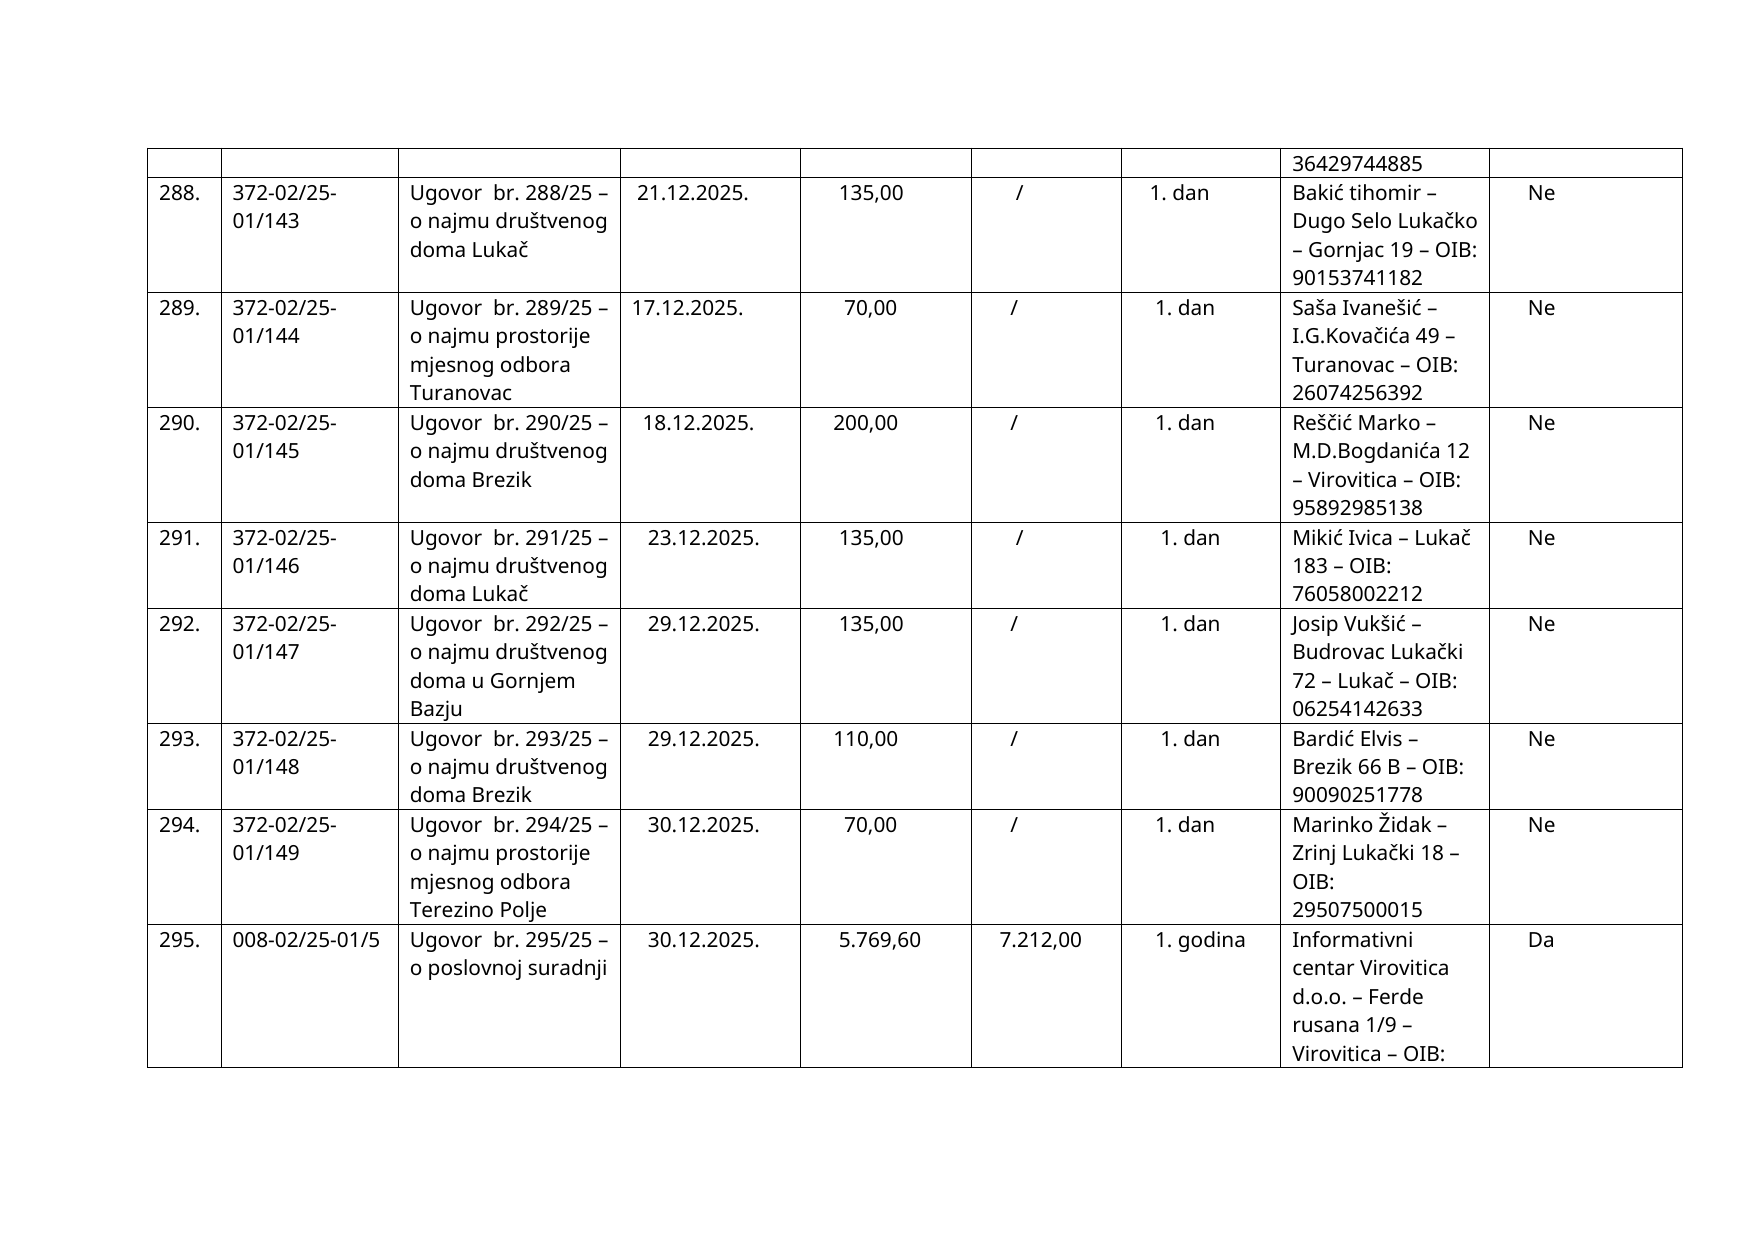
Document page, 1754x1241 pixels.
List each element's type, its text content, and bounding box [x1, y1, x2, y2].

table_cell 372-02/25-01/149 [222, 810, 398, 924]
table_cell 30.12.2025. [621, 925, 800, 1067]
table_cell [621, 149, 800, 177]
table_cell 17.12.2025. [621, 293, 800, 407]
table_cell Ugovor br. 291/25 – o najmu društvenog doma Lukač [399, 523, 620, 608]
table_cell [972, 149, 1121, 177]
table_cell 5.769,60 [801, 925, 971, 1067]
table_cell Ugovor br. 295/25 – o poslovnoj suradnji [399, 925, 620, 1067]
table_cell Josip Vukšić – Budrovac Lukački 72 – Lukač – OIB: 06254142633 [1281, 609, 1489, 723]
table_cell 110,00 [801, 724, 971, 809]
table_cell Ne [1490, 293, 1682, 407]
table_cell / [972, 523, 1121, 608]
table_cell [1490, 149, 1682, 177]
table_cell Ne [1490, 523, 1682, 608]
table_cell 1. dan [1122, 293, 1280, 407]
table_cell [222, 149, 398, 177]
table_cell 292. [148, 609, 221, 723]
table_cell 294. [148, 810, 221, 924]
table_cell Mikić Ivica – Lukač 183 – OIB: 76058002212 [1281, 523, 1489, 608]
table_cell 70,00 [801, 293, 971, 407]
table_cell 30.12.2025. [621, 810, 800, 924]
table_cell Ugovor br. 292/25 – o najmu društvenog doma u Gornjem Bazju [399, 609, 620, 723]
table_cell 21.12.2025. [621, 178, 800, 292]
table_cell / [972, 609, 1121, 723]
table_cell 70,00 [801, 810, 971, 924]
table_cell Ugovor br. 288/25 – o najmu društvenog doma Lukač [399, 178, 620, 292]
table_cell 1. dan [1122, 408, 1280, 522]
table_cell 372-02/25-01/147 [222, 609, 398, 723]
table_cell / [972, 724, 1121, 809]
table_cell [148, 149, 221, 177]
table_cell Ne [1490, 178, 1682, 292]
table_cell 18.12.2025. [621, 408, 800, 522]
table_cell / [972, 293, 1121, 407]
table_cell 29.12.2025. [621, 609, 800, 723]
table_cell 29.12.2025. [621, 724, 800, 809]
table_cell 372-02/25-01/146 [222, 523, 398, 608]
table_cell 372-02/25-01/144 [222, 293, 398, 407]
table_cell Ugovor br. 293/25 – o najmu društvenog doma Brezik [399, 724, 620, 809]
table_cell 1. dan [1122, 609, 1280, 723]
table_cell / [972, 810, 1121, 924]
table_cell 008-02/25-01/5 [222, 925, 398, 1067]
table_cell Ne [1490, 609, 1682, 723]
table_cell Bardić Elvis – Brezik 66 B – OIB: 90090251778 [1281, 724, 1489, 809]
table_cell 290. [148, 408, 221, 522]
table_cell Ne [1490, 810, 1682, 924]
table_cell 23.12.2025. [621, 523, 800, 608]
table_cell 1. godina [1122, 925, 1280, 1067]
table_cell 200,00 [801, 408, 971, 522]
table_cell Bakić tihomir – Dugo Selo Lukačko – Gornjac 19 – OIB: 90153741182 [1281, 178, 1489, 292]
table_cell Ne [1490, 408, 1682, 522]
table_cell Ne [1490, 724, 1682, 809]
table_cell Reščić Marko – M.D.Bogdanića 12 – Virovitica – OIB: 95892985138 [1281, 408, 1489, 522]
table_cell Saša Ivanešić – I.G.Kovačića 49 – Turanovac – OIB: 26074256392 [1281, 293, 1489, 407]
table_cell 293. [148, 724, 221, 809]
table_cell Ugovor br. 294/25 – o najmu prostorije mjesnog odbora Terezino Polje [399, 810, 620, 924]
table_cell [1122, 149, 1280, 177]
table_cell / [972, 408, 1121, 522]
table_cell 295. [148, 925, 221, 1067]
table_cell 291. [148, 523, 221, 608]
table_cell 1. dan [1122, 810, 1280, 924]
table_cell 372-02/25-01/143 [222, 178, 398, 292]
table_cell 7.212,00 [972, 925, 1121, 1067]
table_cell 288. [148, 178, 221, 292]
table_cell 1. dan [1122, 724, 1280, 809]
table_cell [399, 149, 620, 177]
table_cell Informativni centar Virovitica d.o.o. – Ferde rusana 1/9 – Virovitica – OIB: [1281, 925, 1489, 1067]
table_cell 372-02/25-01/145 [222, 408, 398, 522]
table_cell 135,00 [801, 523, 971, 608]
table_cell 289. [148, 293, 221, 407]
table_cell 135,00 [801, 609, 971, 723]
table_cell 135,00 [801, 178, 971, 292]
table_cell 1. dan [1122, 523, 1280, 608]
table_cell 372-02/25-01/148 [222, 724, 398, 809]
table_cell Ugovor br. 289/25 – o najmu prostorije mjesnog odbora Turanovac [399, 293, 620, 407]
table_cell Da [1490, 925, 1682, 1067]
table_cell Marinko Židak – Zrinj Lukački 18 – OIB: 29507500015 [1281, 810, 1489, 924]
table_cell [801, 149, 971, 177]
table_cell 1. dan [1122, 178, 1280, 292]
table_cell / [972, 178, 1121, 292]
table_cell 36429744885 [1281, 149, 1489, 177]
table_cell Ugovor br. 290/25 – o najmu društvenog doma Brezik [399, 408, 620, 522]
